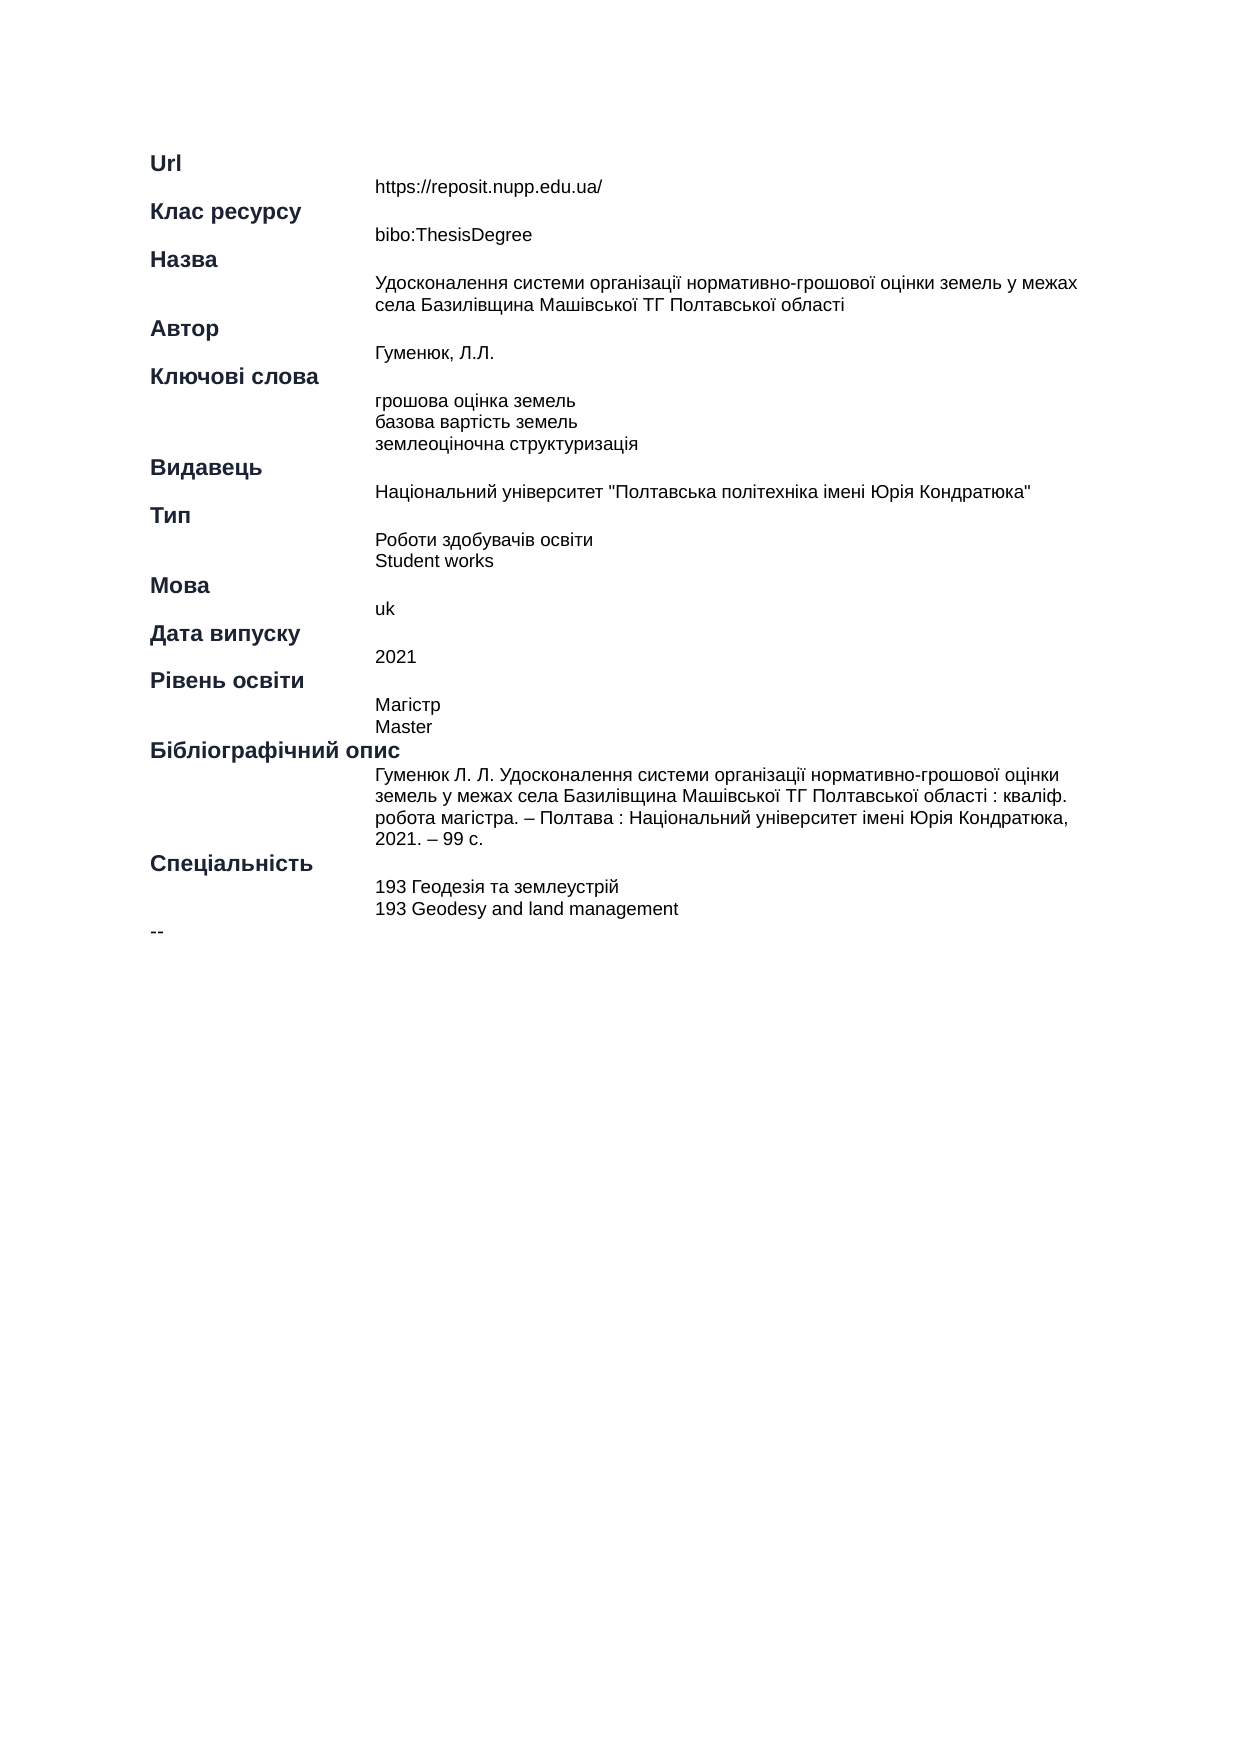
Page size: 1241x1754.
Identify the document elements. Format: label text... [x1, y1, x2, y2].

text 2021 [375, 646, 1090, 667]
text землеоціночна структуризація [375, 433, 1090, 454]
text грошова оцінка земель [375, 389, 1090, 411]
text Спеціальність [150, 849, 1090, 876]
text Master [375, 715, 1090, 737]
text https://reposit.nupp.edu.ua/ [375, 176, 1090, 198]
text Url [150, 150, 1090, 176]
text Назва [150, 246, 1090, 272]
text Рівень освіти [150, 667, 1090, 694]
text Гуменюк, Л.Л. [375, 342, 1090, 363]
text Роботи здобувачів освіти [375, 528, 1090, 550]
text Student works [375, 550, 1090, 572]
text Удосконалення системи організації нормативно-грошової оцінки земель у межах села Базилівщина Машівської ТГ Полтавської області [375, 272, 1090, 315]
text 193 Геодезія та землеустрій [375, 876, 1090, 897]
text Національний університет "Полтавська політехніка імені Юрія Кондратюка" [375, 481, 1090, 502]
text Видавець [150, 454, 1090, 481]
text базова вартість земель [375, 411, 1090, 433]
text Бібліографічний опис [150, 737, 1090, 763]
text Клас ресурсу [150, 198, 1090, 224]
text Автор [150, 315, 1090, 342]
text Мова [150, 572, 1090, 598]
text Гуменюк Л. Л. Удосконалення системи організації нормативно-грошової оцінки земель у межах села Базилівщина Машівської ТГ Полтавської області : кваліф. робота магістра. – Полтава : Національний університет імені Юрія Кондратюка, 2021. – 99 с. [375, 763, 1090, 849]
text Дата випуску [150, 619, 1090, 646]
text Тип [150, 502, 1090, 528]
text Магістр [375, 694, 1090, 715]
text bibo:ThesisDegree [375, 224, 1090, 246]
text uk [375, 598, 1090, 619]
text Ключові слова [150, 363, 1090, 389]
text 193 Geodesy and land management [375, 897, 1090, 919]
text -- [150, 919, 1090, 943]
